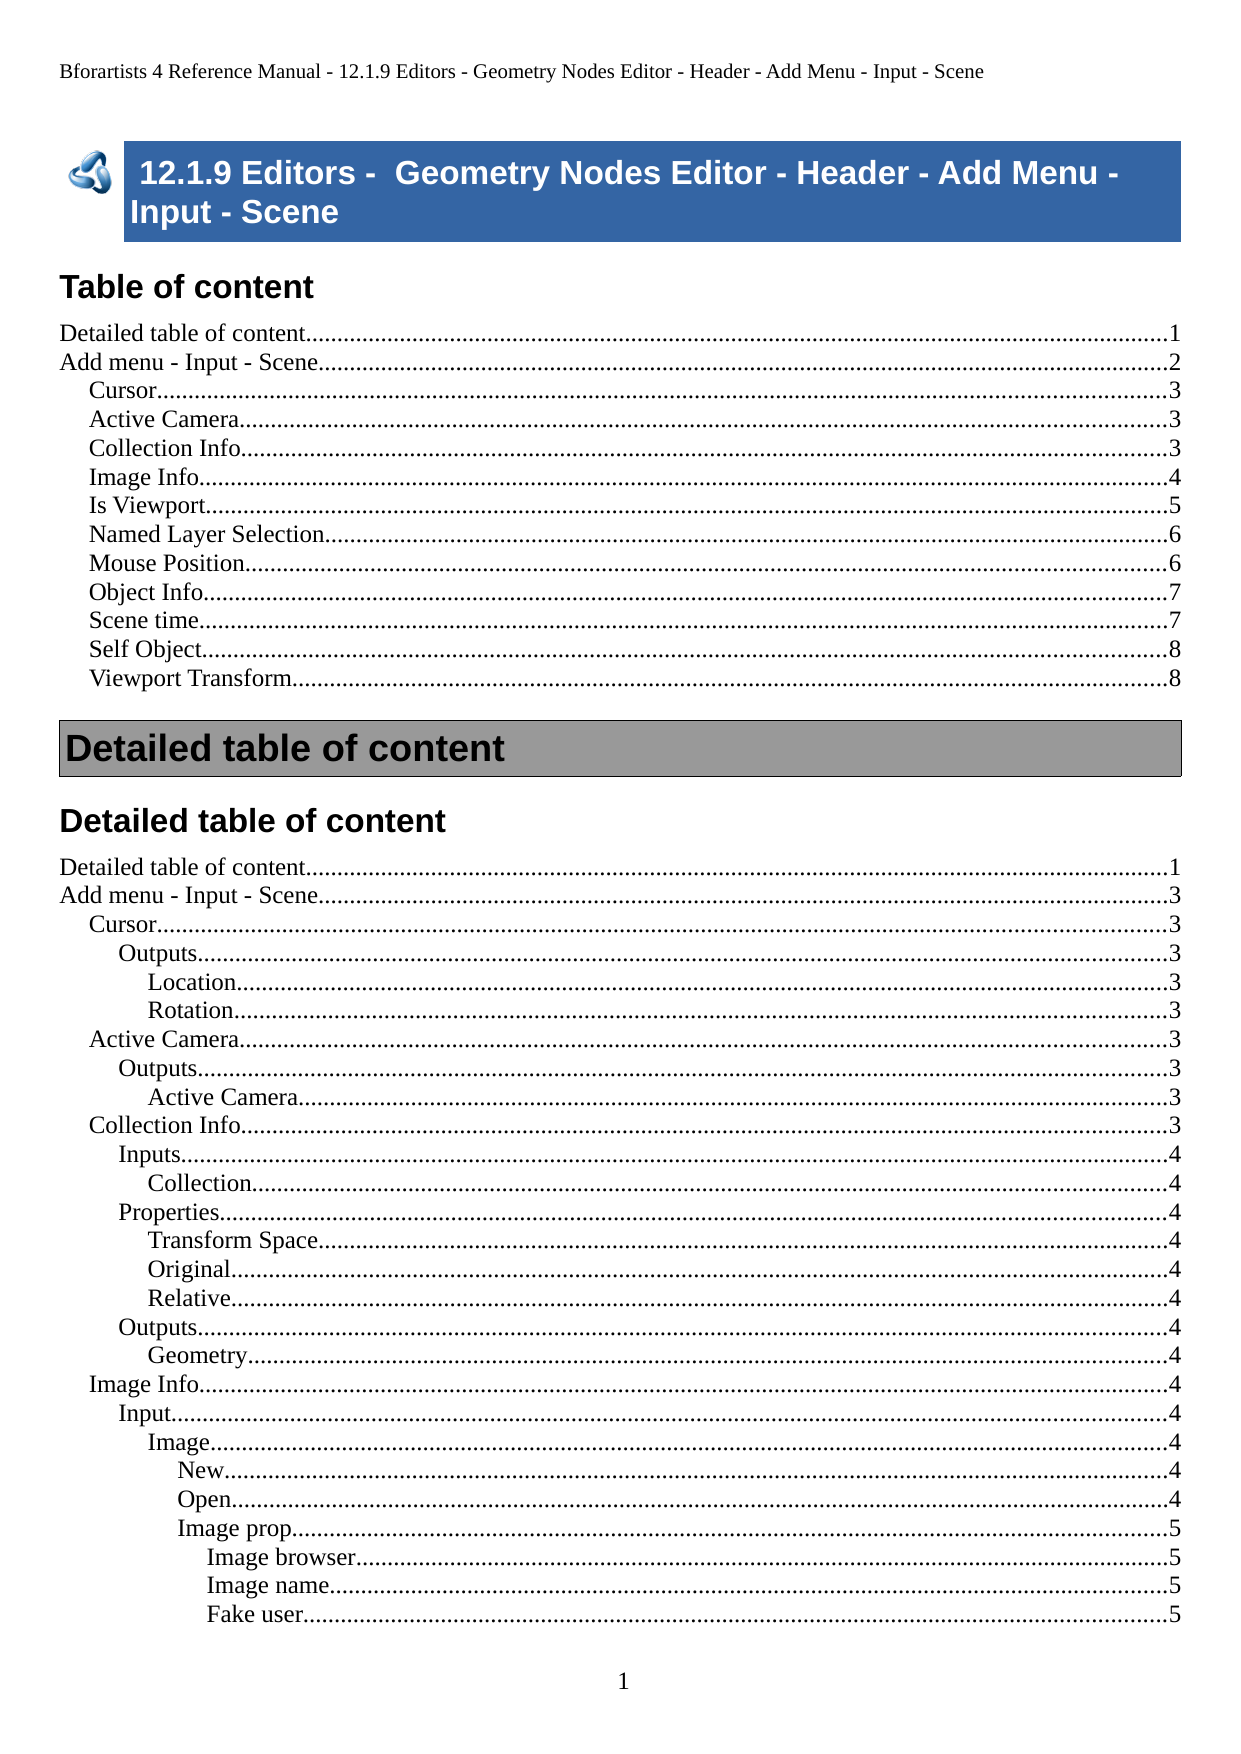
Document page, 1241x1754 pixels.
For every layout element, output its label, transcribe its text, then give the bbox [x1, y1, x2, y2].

text Properties 4 [118, 1197, 1181, 1225]
table_header Detailed table of content [60, 721, 1181, 776]
text Outputs 4 [118, 1312, 1181, 1340]
text Mouse Position 6 [88, 548, 1181, 577]
text Active Camera 3 [147, 1082, 1181, 1110]
picture [65, 147, 114, 197]
text Object Info 7 [88, 577, 1181, 605]
text Add menu - Input - Scene 2 [59, 347, 1181, 375]
text Scene time 7 [88, 605, 1181, 634]
text Active Camera 3 [88, 404, 1181, 433]
text Detailed table of content 1 [59, 318, 1181, 347]
subtitle Table of content [59, 267, 1181, 305]
table_header [59, 141, 124, 242]
text Cursor 3 [88, 375, 1181, 404]
text Open 4 [177, 1484, 1181, 1513]
text Collection Info 3 [88, 433, 1181, 462]
subtitle Detailed table of content [59, 801, 1181, 839]
text Image Info 4 [88, 1369, 1181, 1398]
text Add menu - Input - Scene 3 [59, 880, 1181, 909]
text Viewport Transform 8 [88, 663, 1181, 692]
text Is Viewport 5 [88, 490, 1181, 519]
text Outputs 3 [118, 1053, 1181, 1082]
text Fake user 5 [206, 1599, 1181, 1628]
table_header 12.1.9 Editors - Geometry Nodes Editor - Header - Add Menu - Input - Scene [124, 141, 1181, 242]
text Location 3 [147, 967, 1181, 995]
text Image 4 [147, 1427, 1181, 1455]
text Transform Space 4 [147, 1225, 1181, 1254]
text Collection Info 3 [88, 1110, 1181, 1139]
text Active Camera 3 [88, 1024, 1181, 1053]
text Original 4 [147, 1254, 1181, 1283]
text Geometry 4 [147, 1340, 1181, 1369]
text New 4 [177, 1455, 1181, 1484]
text Rotation 3 [147, 995, 1181, 1024]
text Outputs 3 [118, 938, 1181, 967]
text Detailed table of content 1 [59, 852, 1181, 880]
text Image browser 5 [206, 1542, 1181, 1570]
text Relative 4 [147, 1283, 1181, 1312]
text Image prop 5 [177, 1513, 1181, 1542]
text Named Layer Selection 6 [88, 519, 1181, 548]
text Self Object 8 [88, 634, 1181, 663]
text Cursor 3 [88, 909, 1181, 938]
text Image name 5 [206, 1570, 1181, 1599]
text Collection 4 [147, 1168, 1181, 1197]
text Input 4 [118, 1398, 1181, 1427]
text Inputs 4 [118, 1139, 1181, 1168]
text Image Info 4 [88, 462, 1181, 490]
